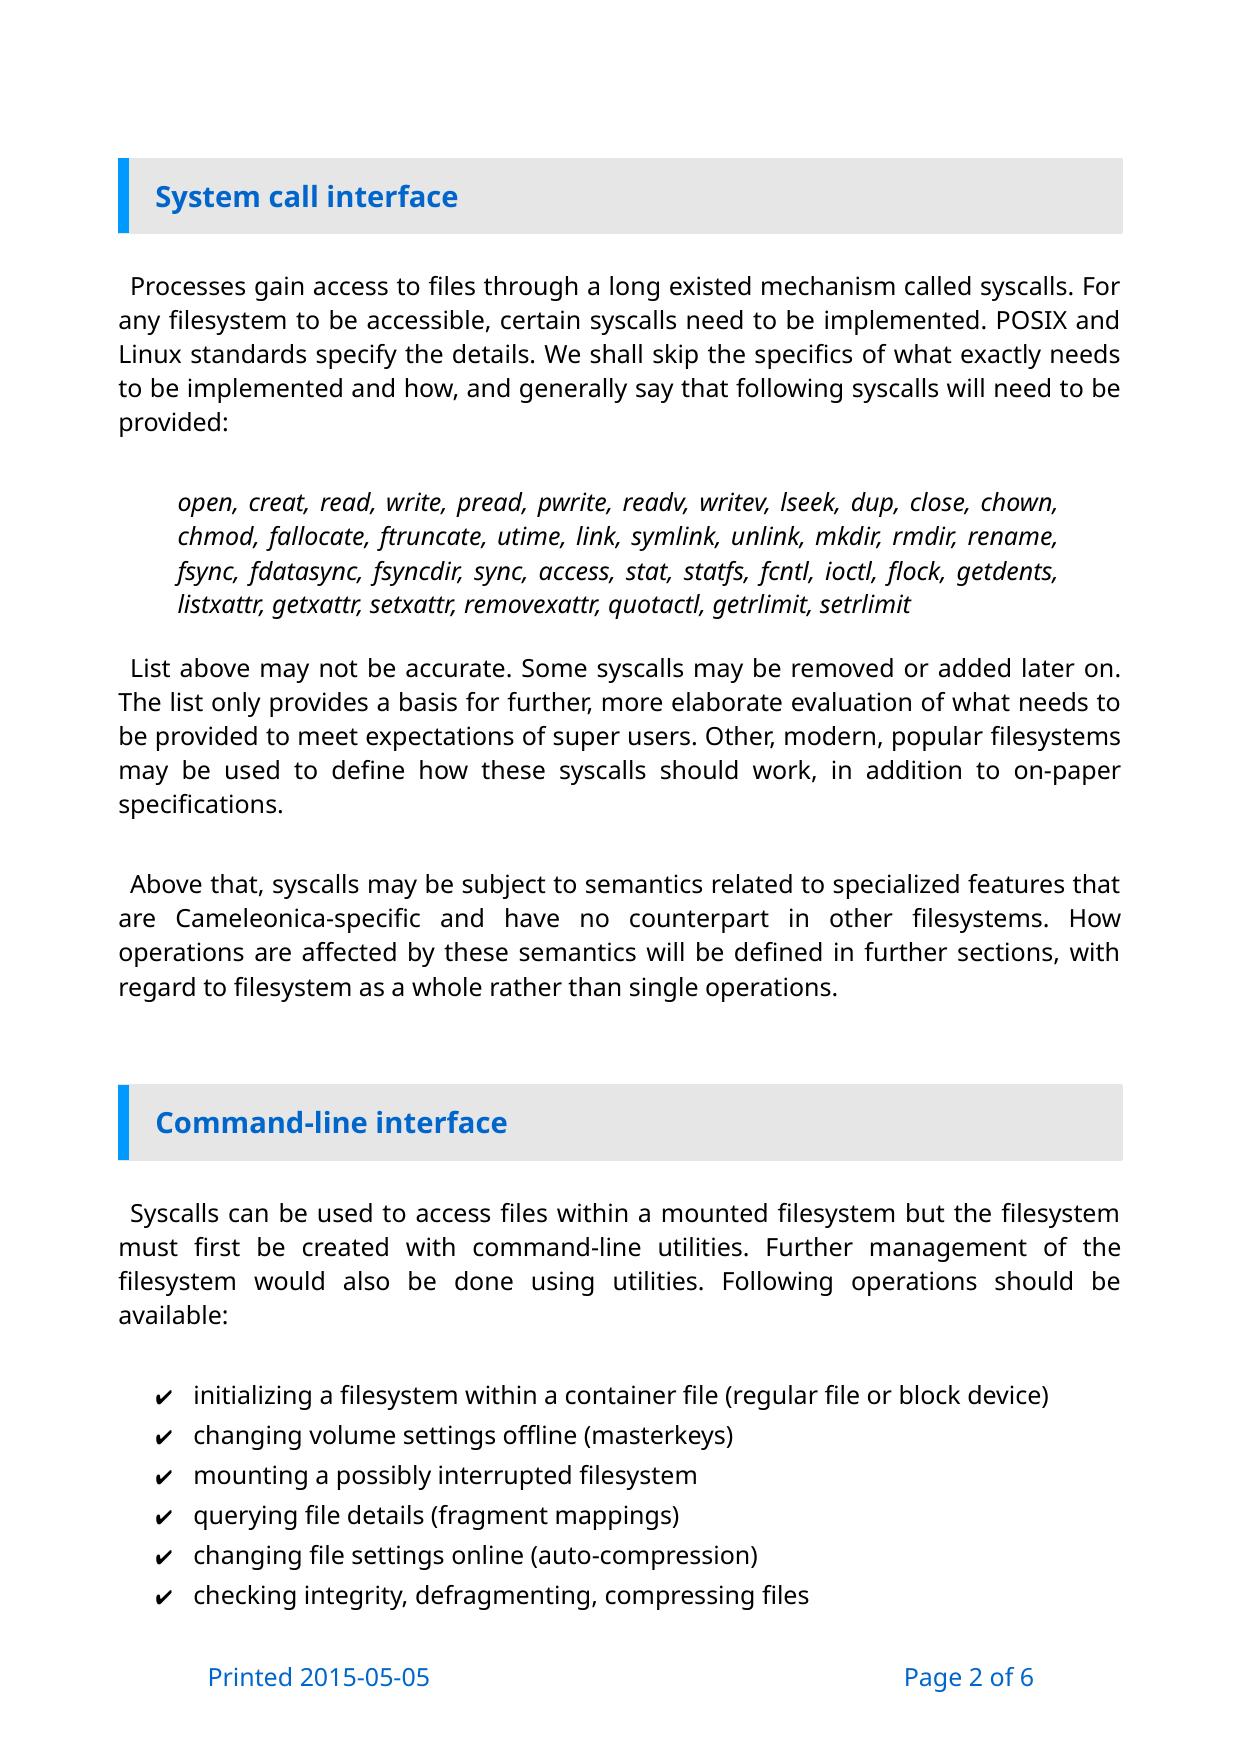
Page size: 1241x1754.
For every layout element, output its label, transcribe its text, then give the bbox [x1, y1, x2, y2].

text open, creat, read, write, pread, pwrite, readv, writev, lseek, dup, close, chown, chmod, fallocate, ftruncate, utime, link, symlink, unlink, mkdir, rmdir, rename, fsync, fdatasync, fsyncdir, sync, access, stat, statfs, fcntl, ioctl, flock, getdents, listxattr, getxattr, setxattr, removexattr, quotactl, getrlimit, setrlimit [177, 485, 1063, 621]
list changing file settings online (auto-compression) [156, 1537, 1122, 1572]
subtitle System call interface [129, 159, 1122, 233]
list initializing a filesystem within a container file (regular file or block device) [156, 1377, 1122, 1412]
text Processes gain access to files through a long existed mechanism called syscalls. For any filesystem to be accessible, certain syscalls need to be implemented. POSIX and Linux standards specify the details. We shall skip the specifics of what exactly needs to be implemented and how, and generally say that following syscalls will need to be provided: [118, 269, 1122, 439]
list querying file details (fragment mappings) [156, 1497, 1122, 1532]
text Syscalls can be used to access files within a mounted filesystem but the filesystem must first be created with command-line utilities. Further management of the filesystem would also be done using utilities. Following operations should be available: [118, 1195, 1122, 1332]
subtitle Command-line interface [129, 1086, 1122, 1160]
text List above may not be accurate. Some syscalls may be removed or added later on. The list only provides a basis for further, more elaborate evaluation of what needs to be provided to meet expectations of super users. Other, modern, popular filesystems may be used to define how these syscalls should work, in addition to on-paper specifications. [118, 651, 1122, 821]
list mounting a possibly interrupted filesystem [156, 1457, 1122, 1492]
list changing volume settings offline (masterkeys) [156, 1417, 1122, 1452]
text Above that, syscalls may be subject to semantics related to specialized features that are Cameleonica-specific and have no counterpart in other filesystems. How operations are affected by these semantics will be defined in further sections, with regard to filesystem as a whole rather than single operations. [118, 867, 1122, 1003]
list checking integrity, defragmenting, compressing files [156, 1577, 1122, 1612]
